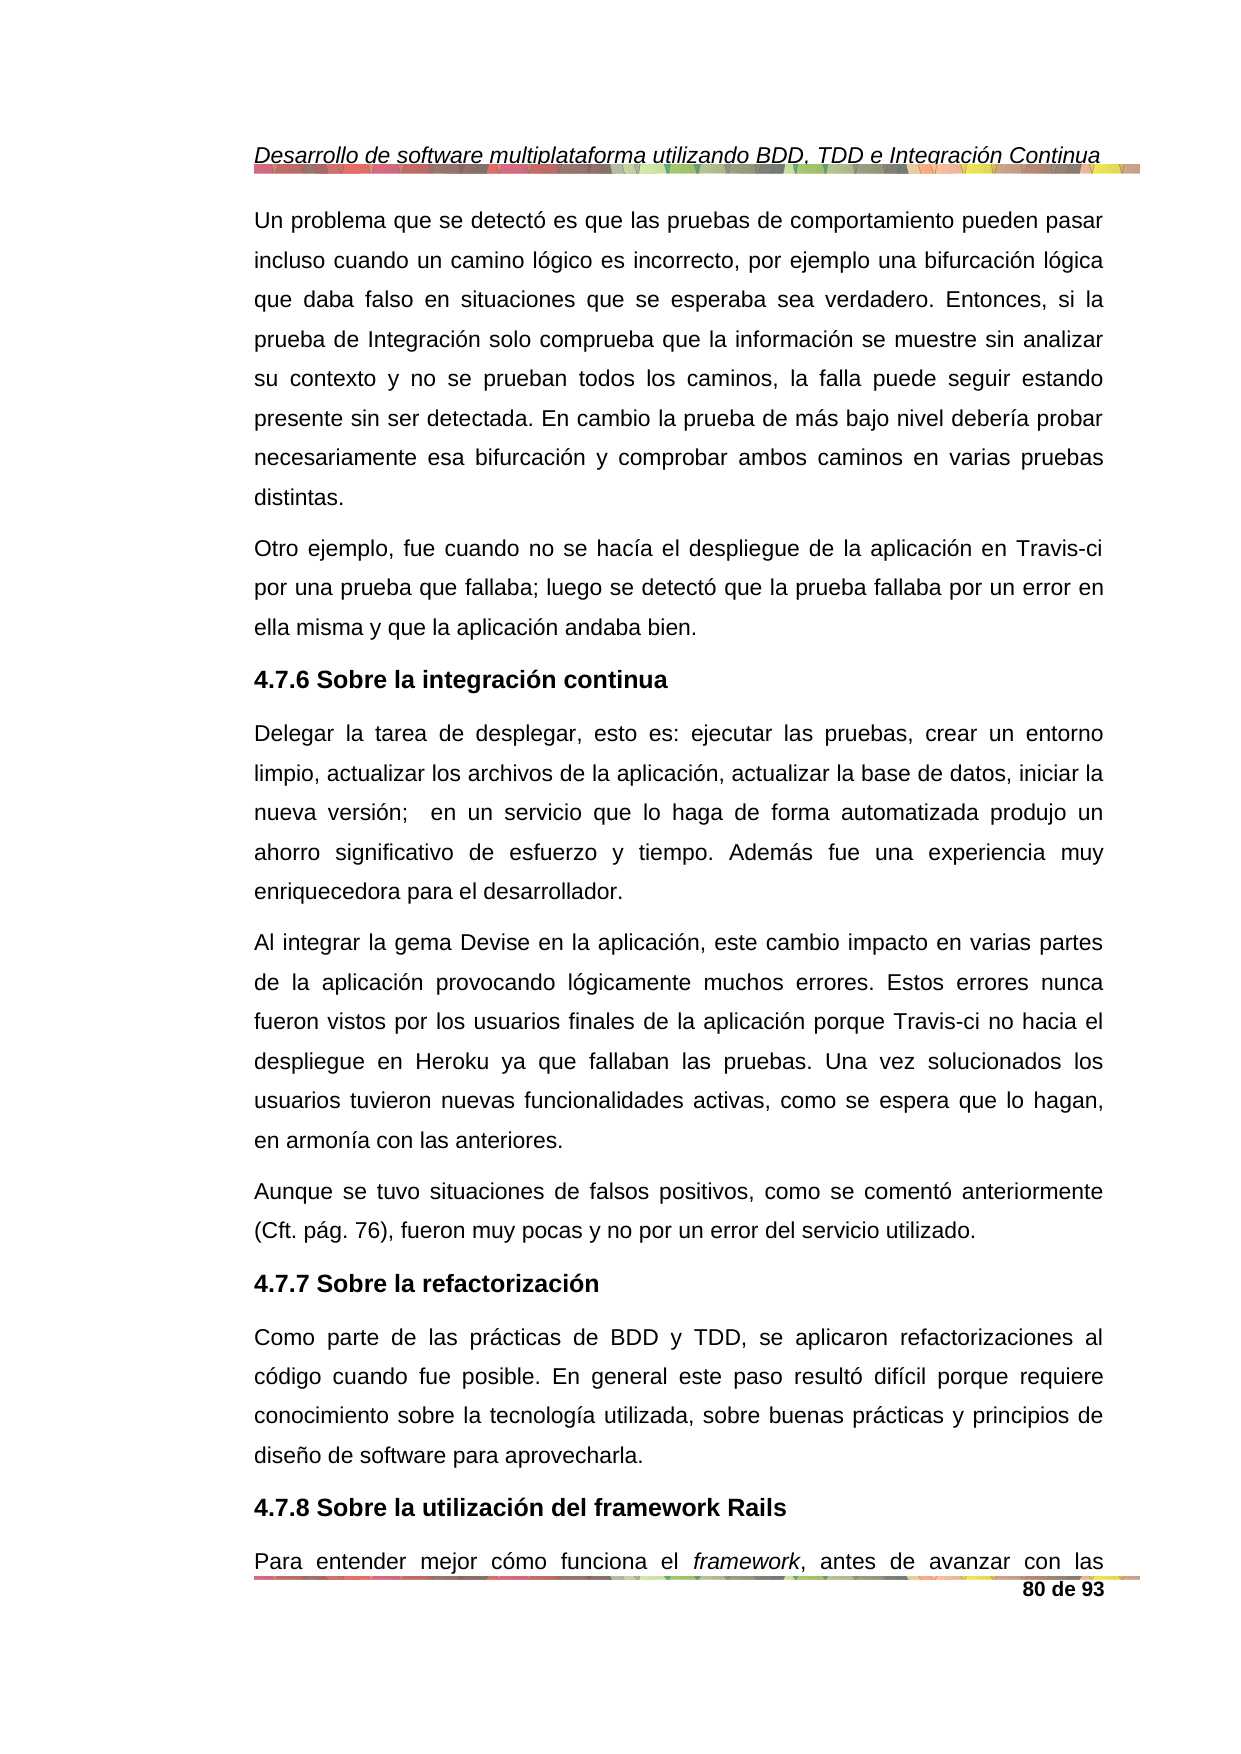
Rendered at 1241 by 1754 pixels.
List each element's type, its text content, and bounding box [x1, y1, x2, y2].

list Un problema que se detectó es que las pruebas de comportamiento pueden pasar incluso cuando un camino lógico es incorrecto, por ejemplo una bifurcación lógica que daba falso en situaciones que se esperaba sea verdadero. Entonces, si la prueba de Integración solo comprueba que la información se muestre sin analizar su contexto y no se prueban todos los caminos, la falla puede seguir estando presente sin ser detectada. En cambio la prueba de más bajo nivel debería probar necesariamente esa bifurcación y comprobar ambos caminos en varias pruebas distintas. [254, 207, 1104, 510]
list Para entender mejor cómo funciona el framework, antes de avanzar con las [254, 1548, 1104, 1574]
list Aunque se tuvo situaciones de falsos positivos, como se comentó anteriormente (Cft. pág. 76), fueron muy pocas y no por un error del servicio utilizado. [254, 1178, 1104, 1244]
list Al integrar la gema Devise en la aplicación, este cambio impacto en varias partes de la aplicación provocando lógicamente muchos errores. Estos errores nunca fueron vistos por los usuarios finales de la aplicación porque Travis-ci no hacia el despliegue en Heroku ya que fallaban las pruebas. Una vez solucionados los usuarios tuvieron nuevas funcionalidades activas, como se espera que lo hagan, en armonía con las anteriores. [254, 929, 1104, 1153]
list Como parte de las prácticas de BDD y TDD, se aplicaron refactorizaciones al código cuando fue posible. En general este paso resultó difícil porque requiere conocimiento sobre la tecnología utilizada, sobre buenas prácticas y principios de diseño de software para aprovecharla. [254, 1323, 1104, 1468]
list Otro ejemplo, fue cuando no se hacía el despliegue de la aplicación en Travis-ci por una prueba que fallaba; luego se detectó que la prueba fallaba por un error en ella misma y que la aplicación andaba bien. [254, 535, 1104, 640]
list 4.7.8 Sobre la utilización del framework Rails [254, 1493, 1104, 1522]
list Delegar la tarea de desplegar, esto es: ejecutar las pruebas, crear un entorno limpio, actualizar los archivos de la aplicación, actualizar la base de datos, iniciar la nueva versión; en un servicio que lo haga de forma automatizada produjo un ahorro significativo de esfuerzo y tiempo. Además fue una experiencia muy enriquecedora para el desarrollador. [254, 720, 1104, 904]
list 4.7.7 Sobre la refactorización [254, 1268, 1104, 1297]
list 4.7.6 Sobre la integración continua [254, 665, 1104, 694]
